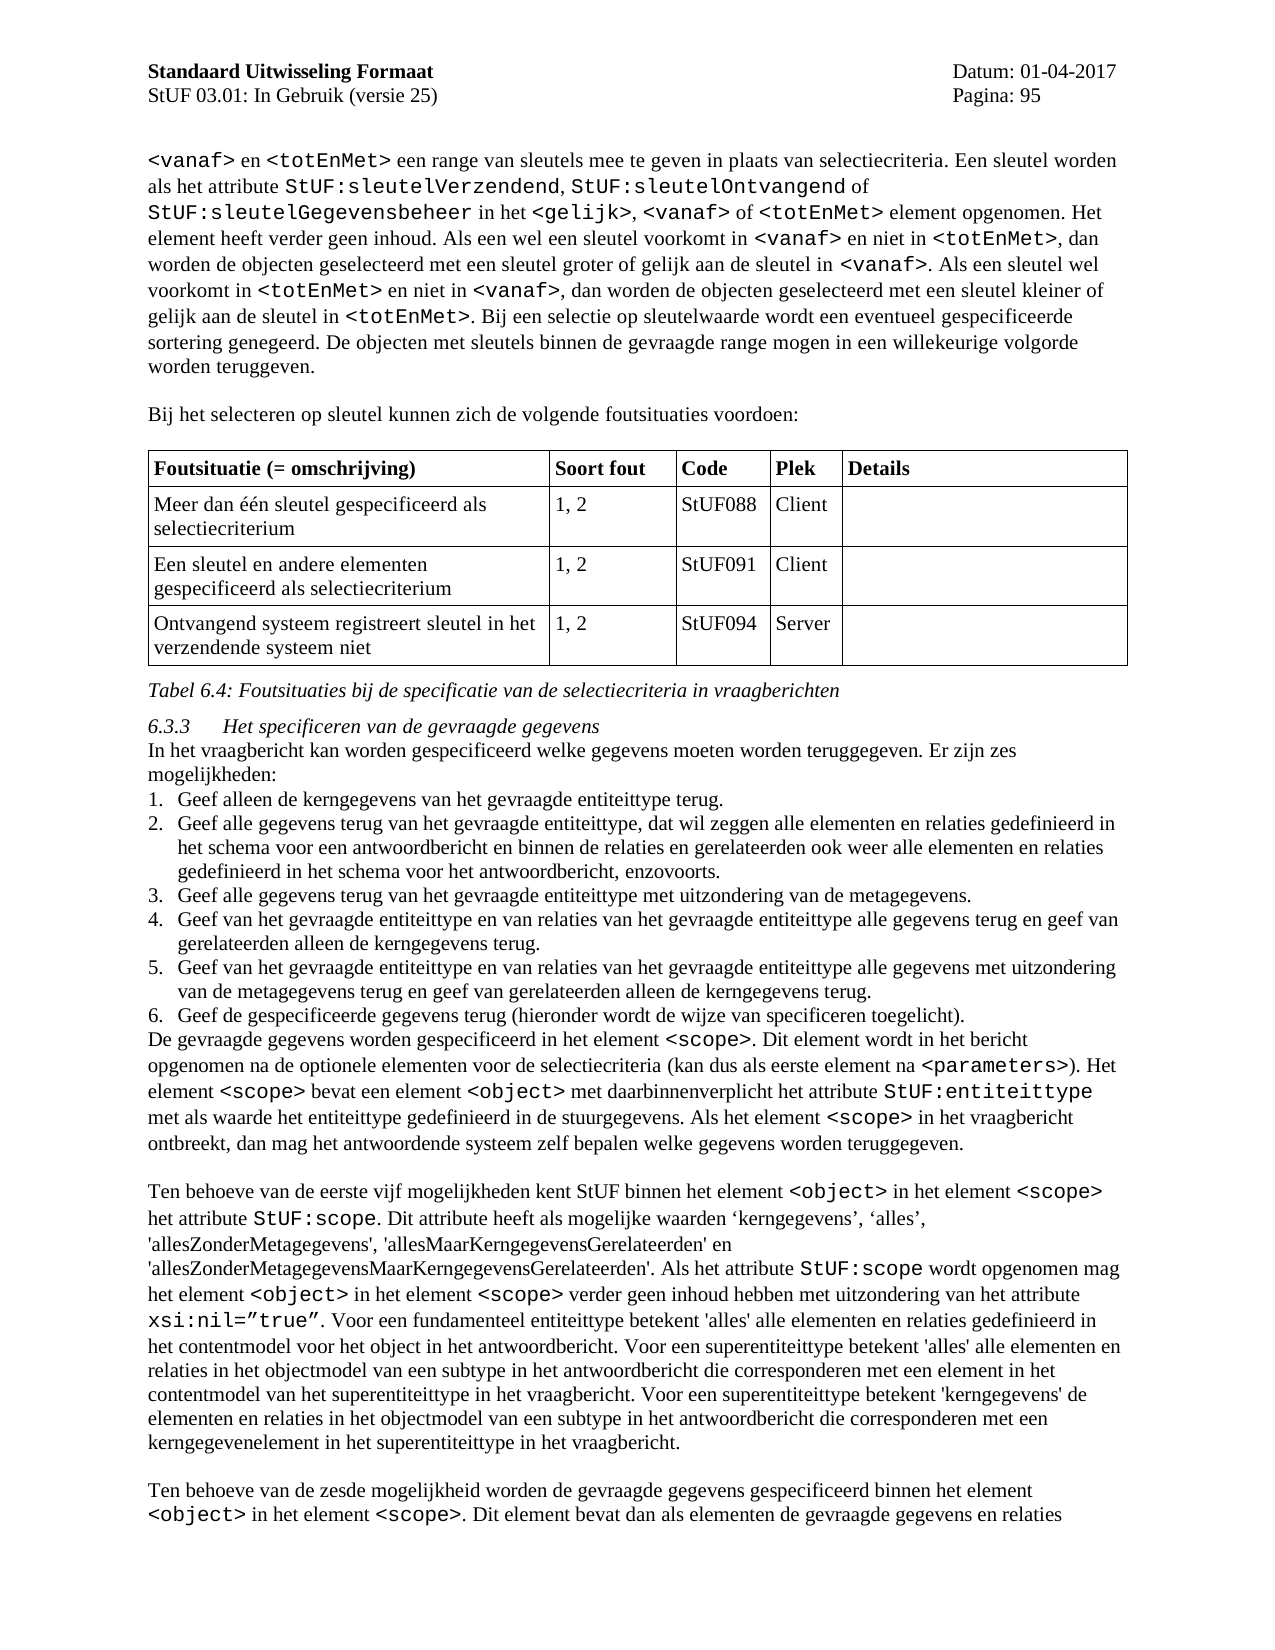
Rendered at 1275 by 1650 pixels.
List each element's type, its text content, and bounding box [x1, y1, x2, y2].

text <vanaf> en <totEnMet> een range van sleutels mee te geven in plaats van selectiecriteria. Een sleutel worden als het attribute StUF:sleutelVerzendend, StUF:sleutelOntvangend of StUF:sleutelGegevensbeheer in het <gelijk>, <vanaf> of <totEnMet> element opgenomen. Het element heeft verder geen inhoud. Als een wel een sleutel voorkomt in <vanaf> en niet in <totEnMet>, dan worden de objecten geselecteerd met een sleutel groter of gelijk aan de sleutel in <vanaf>. Als een sleutel wel voorkomt in <totEnMet> en niet in <vanaf>, dan worden de objecten geselecteerd met een sleutel kleiner of gelijk aan de sleutel in <totEnMet>. Bij een selectie op sleutelwaarde wordt een eventueel gespecificeerde sortering genegeerd. De objecten met sleutels binnen de gevraagde range mogen in een willekeurige volgorde worden teruggeven. [148, 148, 1127, 378]
list Geef alleen de kerngegevens van het gevraagde entiteittype terug. [148, 786, 1127, 810]
table_header Soort fout [550, 451, 676, 486]
list Geef alle gegevens terug van het gevraagde entiteittype, dat wil zeggen alle elementen en relaties gedefinieerd in het schema voor een antwoordbericht en binnen de relaties en gerelateerden ook weer alle elementen en relaties gedefinieerd in het schema voor het antwoordbericht, enzovoorts. [148, 810, 1127, 883]
table_header Code [677, 451, 770, 486]
text Bij het selecteren op sleutel kunnen zich de volgende foutsituaties voordoen: [148, 402, 1127, 426]
table_cell [843, 547, 1127, 605]
text In het vraagbericht kan worden gespecificeerd welke gegevens moeten worden teruggegeven. Er zijn zes mogelijkheden: [148, 738, 1127, 786]
text Ten behoeve van de zesde mogelijkheid worden de gevraagde gegevens gespecificeerd binnen het element <object> in het element <scope>. Dit element bevat dan als elementen de gevraagde gegevens en relaties [148, 1478, 1127, 1528]
table_cell Client [771, 547, 842, 605]
text De gevraagde gegevens worden gespecificeerd in het element <scope>. Dit element wordt in het bericht opgenomen na de optionele elementen voor de selectiecriteria (kan dus als eerste element na <parameters>). Het element <scope> bevat een element <object> met daarbinnenverplicht het attribute StUF:entiteittype met als waarde het entiteittype gedefinieerd in de stuurgegevens. Als het element <scope> in het vraagbericht ontbreekt, dan mag het antwoordende systeem zelf bepalen welke gegevens worden teruggegeven. [148, 1027, 1127, 1155]
table_header Foutsituatie (= omschrijving) [149, 451, 549, 486]
table_cell StUF088 [677, 487, 770, 546]
table_cell Ontvangend systeem registreert sleutel in het verzendende systeem niet [149, 606, 549, 665]
table_cell 1, 2 [550, 487, 676, 546]
list Geef alle gegevens terug van het gevraagde entiteittype met uitzondering van de metagegevens. [148, 883, 1127, 907]
text Tabel : Foutsituaties bij de specificatie van de selectiecriteria in vraagberichten [148, 678, 1127, 702]
table_cell StUF094 [677, 606, 770, 665]
list Geef van het gevraagde entiteittype en van relaties van het gevraagde entiteittype alle gegevens met uitzondering van de metagegevens terug en geef van gerelateerden alleen de kerngegevens terug. [148, 955, 1127, 1003]
list Geef de gespecificeerde gegevens terug (hieronder wordt de wijze van specificeren toegelicht). [148, 1003, 1127, 1027]
table_cell [843, 487, 1127, 546]
table_header Plek [771, 451, 842, 486]
table_cell StUF091 [677, 547, 770, 605]
table_cell 1, 2 [550, 606, 676, 665]
list Geef van het gevraagde entiteittype en van relaties van het gevraagde entiteittype alle gegevens terug en geef van gerelateerden alleen de kerngegevens terug. [148, 907, 1127, 955]
table_cell Client [771, 487, 842, 546]
table_cell 1, 2 [550, 547, 676, 605]
table_cell [843, 606, 1127, 665]
table_cell Een sleutel en andere elementen gespecificeerd als selectiecriterium [149, 547, 549, 605]
text Ten behoeve van de eerste vijf mogelijkheden kent StUF binnen het element <object> in het element <scope> het attribute StUF:scope. Dit attribute heeft als mogelijke waarden ‘kerngegevens’, ‘alles’, 'allesZonderMetagegevens', 'allesMaarKerngegevensGerelateerden' en 'allesZonderMetagegevensMaarKerngegevensGerelateerden'. Als het attribute StUF:scope wordt opgenomen mag het element <object> in het element <scope> verder geen inhoud hebben met uitzondering van het attribute xsi:nil=”true”. Voor een fundamenteel entiteittype betekent 'alles' alle elementen en relaties gedefinieerd in het contentmodel voor het object in het antwoordbericht. Voor een superentiteittype betekent 'alles' alle elementen en relaties in het objectmodel van een subtype in het antwoordbericht die corresponderen met een element in het contentmodel van het superentiteittype in het vraagbericht. Voor een superentiteittype betekent 'kerngegevens' de elementen en relaties in het objectmodel van een subtype in het antwoordbericht die corresponderen met een kerngegevenelement in het superentiteittype in het vraagbericht. [148, 1179, 1127, 1454]
table_header Details [843, 451, 1127, 486]
subtitle Het specificeren van de gevraagde gegevens [148, 714, 1127, 738]
table_cell Server [771, 606, 842, 665]
table_cell Meer dan één sleutel gespecificeerd als selectiecriterium [149, 487, 549, 546]
